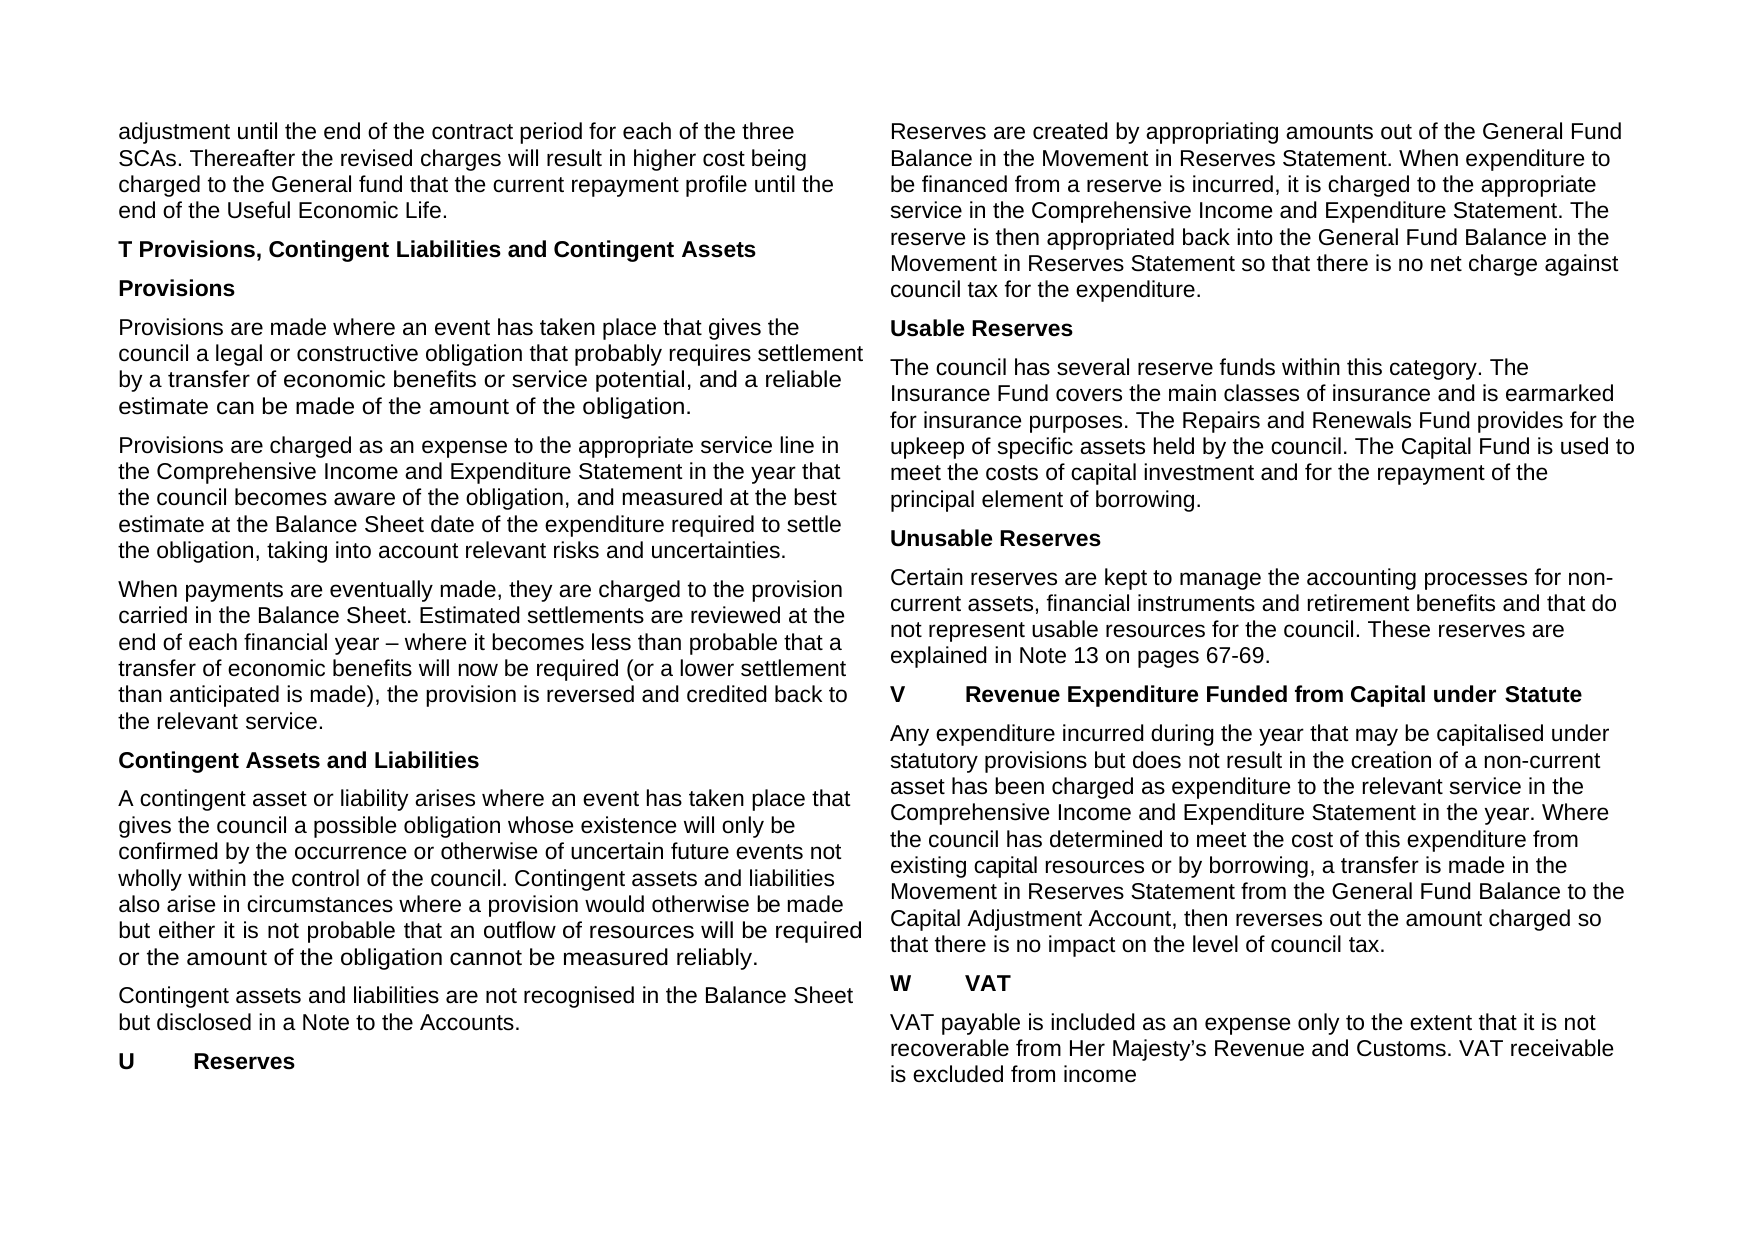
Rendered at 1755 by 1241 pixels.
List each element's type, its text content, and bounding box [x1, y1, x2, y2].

text T Provisions, Contingent Liabilities and Contingent Assets [118, 236, 864, 262]
text Any expenditure incurred during the year that may be capitalised under statutory provisions but does not result in the creation of a non-current asset has been charged as expenditure to the relevant service in the Comprehensive Income and Expenditure Statement in the year. Where the council has determined to meet the cost of this expenditure from existing capital resources or by borrowing, a transfer is made in the Movement in Reserves Statement from the General Fund Balance to the Capital Adjustment Account, then reverses out the amount charged so that there is no impact on the level of council tax. [890, 720, 1636, 957]
text Unusable Reserves [890, 524, 1636, 551]
text Reserves are created by appropriating amounts out of the General Fund Balance in the Movement in Reserves Statement. When expenditure to be financed from a reserve is incurred, it is charged to the appropriate service in the Comprehensive Income and Expenditure Statement. The reserve is then appropriated back into the General Fund Balance in the Movement in Reserves Statement so that there is no net charge against council tax for the expenditure. [890, 118, 1636, 303]
text When payments are eventually made, they are charged to the provision carried in the Balance Sheet. Estimated settlements are reviewed at the end of each financial year – where it becomes less than probable that a transfer of economic benefits will now be required (or a lower settlement than anticipated is made), the provision is reversed and credited back to the relevant service. [118, 576, 864, 734]
text Provisions [118, 275, 864, 301]
text Provisions are made where an event has taken place that gives the council a legal or constructive obligation that probably requires settlement by a transfer of economic benefits or service potential, and a reliable estimate can be made of the amount of the obligation. [118, 314, 864, 419]
text V Revenue Expenditure Funded from Capital under Statute [890, 681, 1636, 708]
text VAT payable is included as an expense only to the extent that it is not recoverable from Her Majesty’s Revenue and Customs. VAT receivable is excluded from income [890, 1009, 1636, 1088]
text U Reserves [118, 1048, 864, 1074]
text Contingent Assets and Liabilities [118, 747, 864, 773]
text Usable Reserves [890, 315, 1636, 341]
text Provisions are charged as an expense to the appropriate service line in the Comprehensive Income and Expenditure Statement in the year that the council becomes aware of the obligation, and measured at the best estimate at the Balance Sheet date of the expenditure required to settle the obligation, taking into account relevant risks and uncertainties. [118, 432, 864, 563]
text The council has several reserve funds within this category. The Insurance Fund covers the main classes of insurance and is earmarked for insurance purposes. The Repairs and Renewals Fund provides for the upkeep of specific assets held by the council. The Capital Fund is used to meet the costs of capital investment and for the repayment of the principal element of borrowing. [890, 354, 1636, 512]
text A contingent asset or liability arises where an event has taken place that gives the council a possible obligation whose existence will only be confirmed by the occurrence or otherwise of uncertain future events not wholly within the control of the council. Contingent assets and liabilities also arise in circumstances where a provision would otherwise be made but either it is not probable that an outflow of resources will be required or the amount of the obligation cannot be measured reliably. [118, 785, 864, 970]
text adjustment until the end of the contract period for each of the three SCAs. Thereafter the revised charges will result in higher cost being charged to the General fund that the current repayment profile until the end of the Useful Economic Life. [118, 118, 864, 223]
text Contingent assets and liabilities are not recognised in the Balance Sheet but disclosed in a Note to the Accounts. [118, 982, 864, 1035]
text W VAT [890, 970, 1636, 996]
text Certain reserves are kept to manage the accounting processes for non-current assets, financial instruments and retirement benefits and that do not represent usable resources for the council. These reserves are explained in Note 13 on pages 67-69. [890, 563, 1636, 669]
